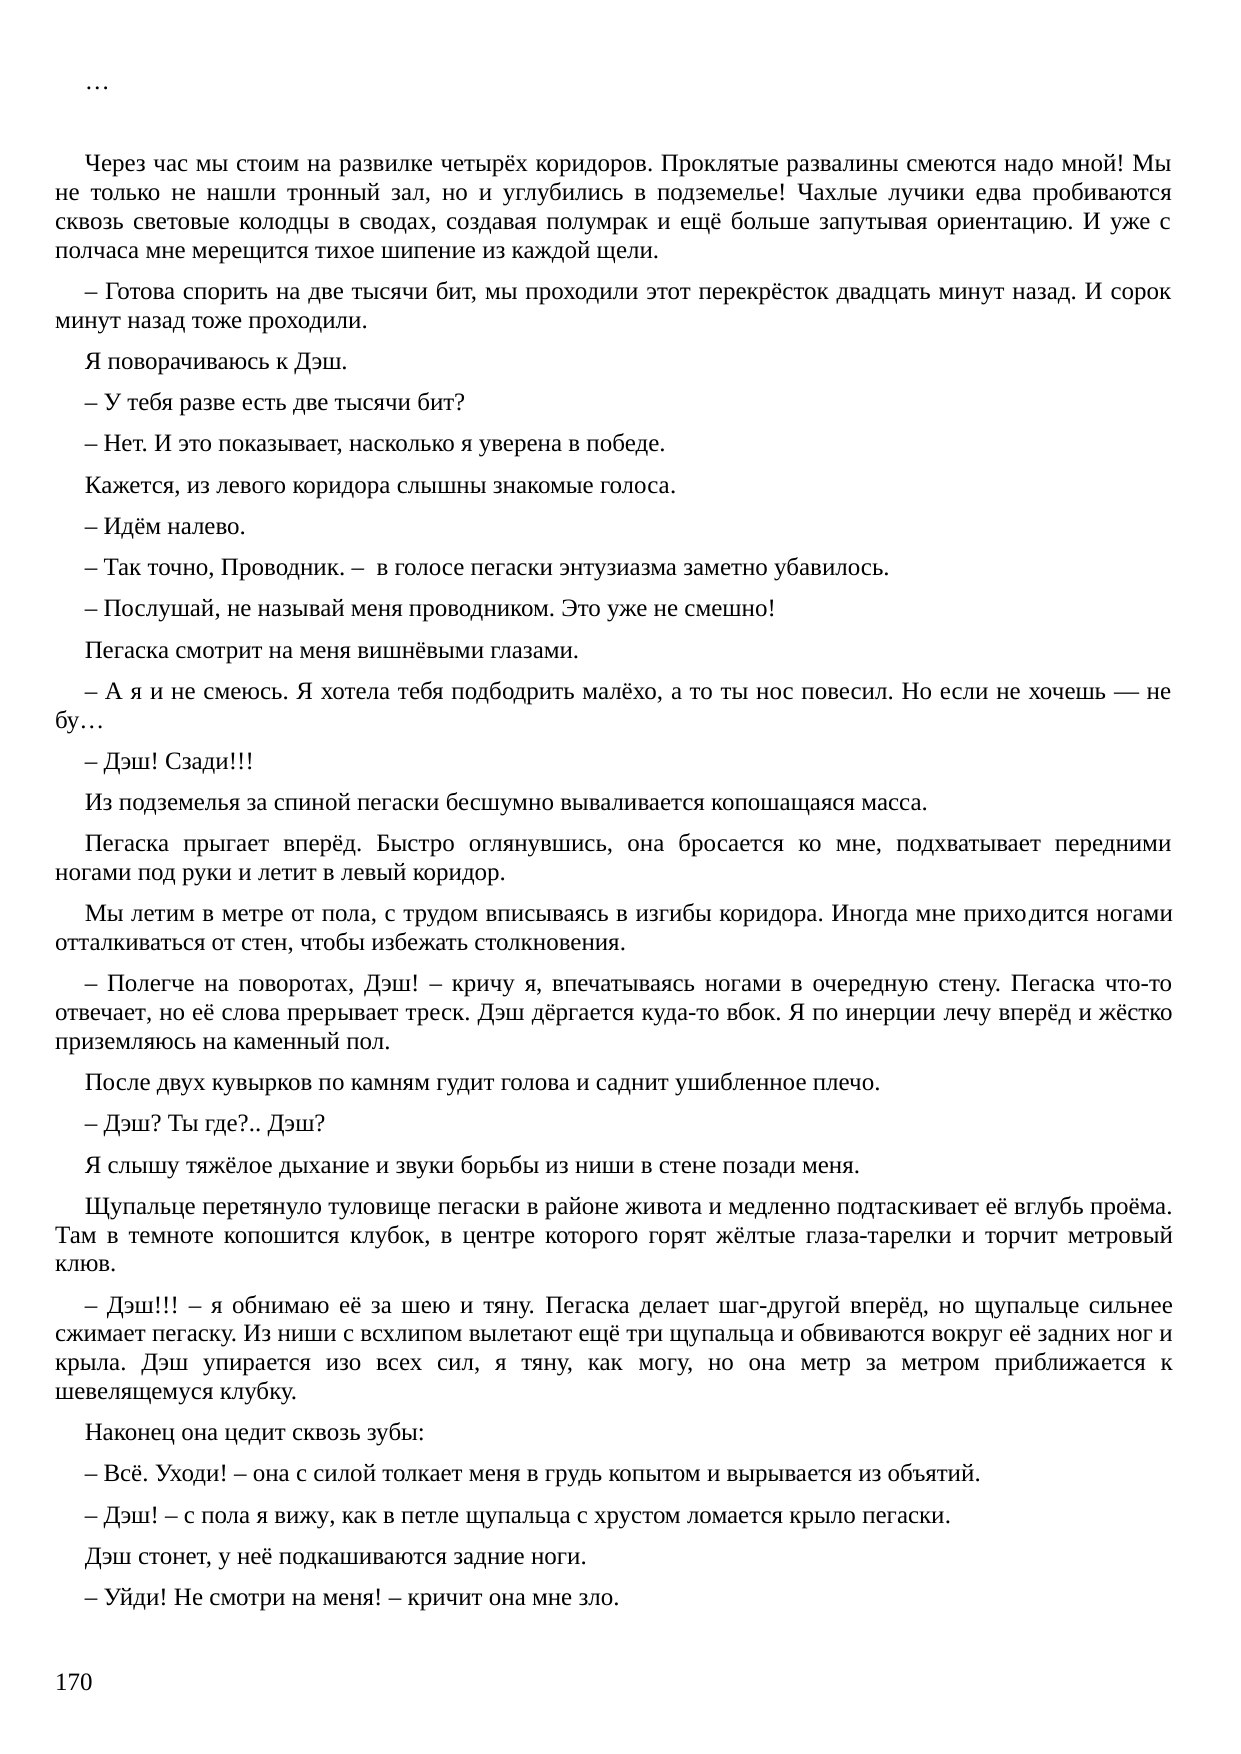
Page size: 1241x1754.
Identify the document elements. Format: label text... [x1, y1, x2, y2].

text Через час мы стоим на развилке четырёх коридоров. Проклятые развалины смеются надо мной! Мы не только не нашли тронный зал, но и углубились в подземелье! Чахлые лучики едва пробиваются сквозь световые колодцы в сводах, создавая полумрак и ещё больше запутывая ориентацию. И уже с полчаса мне мерещится тихое шипение из каждой щели. [55, 148, 1173, 263]
text Я слышу тяжёлое дыхание и звуки борьбы из ниши в стене позади меня. [55, 1150, 1173, 1178]
text Кажется, из левого коридора слышны знакомые голоса. [55, 470, 1173, 498]
text – Готова спорить на две тысячи бит, мы проходили этот перекрёсток двадцать минут назад. И сорок минут назад тоже проходили. [55, 276, 1173, 333]
text – А я и не смеюсь. Я хотела тебя подбодрить малёхо, а то ты нос повесил. Но если не хочешь — не бу… [55, 676, 1173, 733]
text – У тебя разве есть две тысячи бит? [55, 387, 1173, 416]
text Щупальце перетянуло туловище пегаски в районе живота и медленно подтаскивает её вглубь проёма. Там в темноте копошится клубок, в центре которого горят жёлтые глаза-тарелки и торчит метровый клюв. [55, 1191, 1173, 1277]
text Наконец она цедит сквозь зубы: [55, 1417, 1173, 1446]
text – Уйди! Не смотри на меня! – кричит она мне зло. [55, 1582, 1173, 1611]
text – Дэш? Ты где?.. Дэш? [55, 1108, 1173, 1137]
text – Нет. И это показывает, насколько я уверена в победе. [55, 428, 1173, 457]
text Пегаска смотрит на меня вишнёвыми глазами. [55, 635, 1173, 663]
text – Полегче на поворотах, Дэш! – кричу я, впечатываясь ногами в очередную стену. Пегаска что-то отвечает, но её слова прерывает треск. Дэш дёргается куда-то вбок. Я по инерции лечу вперёд и жёстко приземляюсь на каменный пол. [55, 968, 1173, 1055]
text Дэш стонет, у неё подкашиваются задние ноги. [55, 1541, 1173, 1570]
text – Дэш!!! – я обнимаю её за шею и тяну. Пегаска делает шаг-другой вперёд, но щупальце сильнее сжимает пегаску. Из ниши с всхлипом вылетают ещё три щупальца и обвиваются вокруг её задних ног и крыла. Дэш упирается изо всех сил, я тяну, как могу, но она метр за метром приближается к шевелящемуся клубку. [55, 1290, 1173, 1405]
text Пегаска прыгает вперёд. Быстро оглянувшись, она бросается ко мне, подхватывает передними ногами под руки и летит в левый коридор. [55, 828, 1173, 886]
text – Дэш! Сзади!!! [55, 746, 1173, 775]
text – Всё. Уходи! – она с силой толкает меня в грудь копытом и вырывается из объятий. [55, 1458, 1173, 1487]
text После двух кувырков по камням гудит голова и саднит ушибленное плечо. [55, 1067, 1173, 1096]
text … [55, 66, 1173, 95]
text Из подземелья за спиной пегаски бесшумно вываливается копошащаяся масса. [55, 787, 1173, 816]
text – Послушай, не называй меня проводником. Это уже не смешно! [55, 593, 1173, 622]
text – Дэш! – с пола я вижу, как в петле щупальца с хрустом ломается крыло пегаски. [55, 1500, 1173, 1528]
text – Идём налево. [55, 511, 1173, 540]
text – Так точно, Проводник. – в голосе пегаски энтузиазма заметно убавилось. [55, 552, 1173, 581]
text Я поворачиваюсь к Дэш. [55, 346, 1173, 375]
text Мы летим в метре от пола, с трудом вписываясь в изгибы коридора. Иногда мне приходится ногами отталкиваться от стен, чтобы избежать столкновения. [55, 898, 1173, 956]
